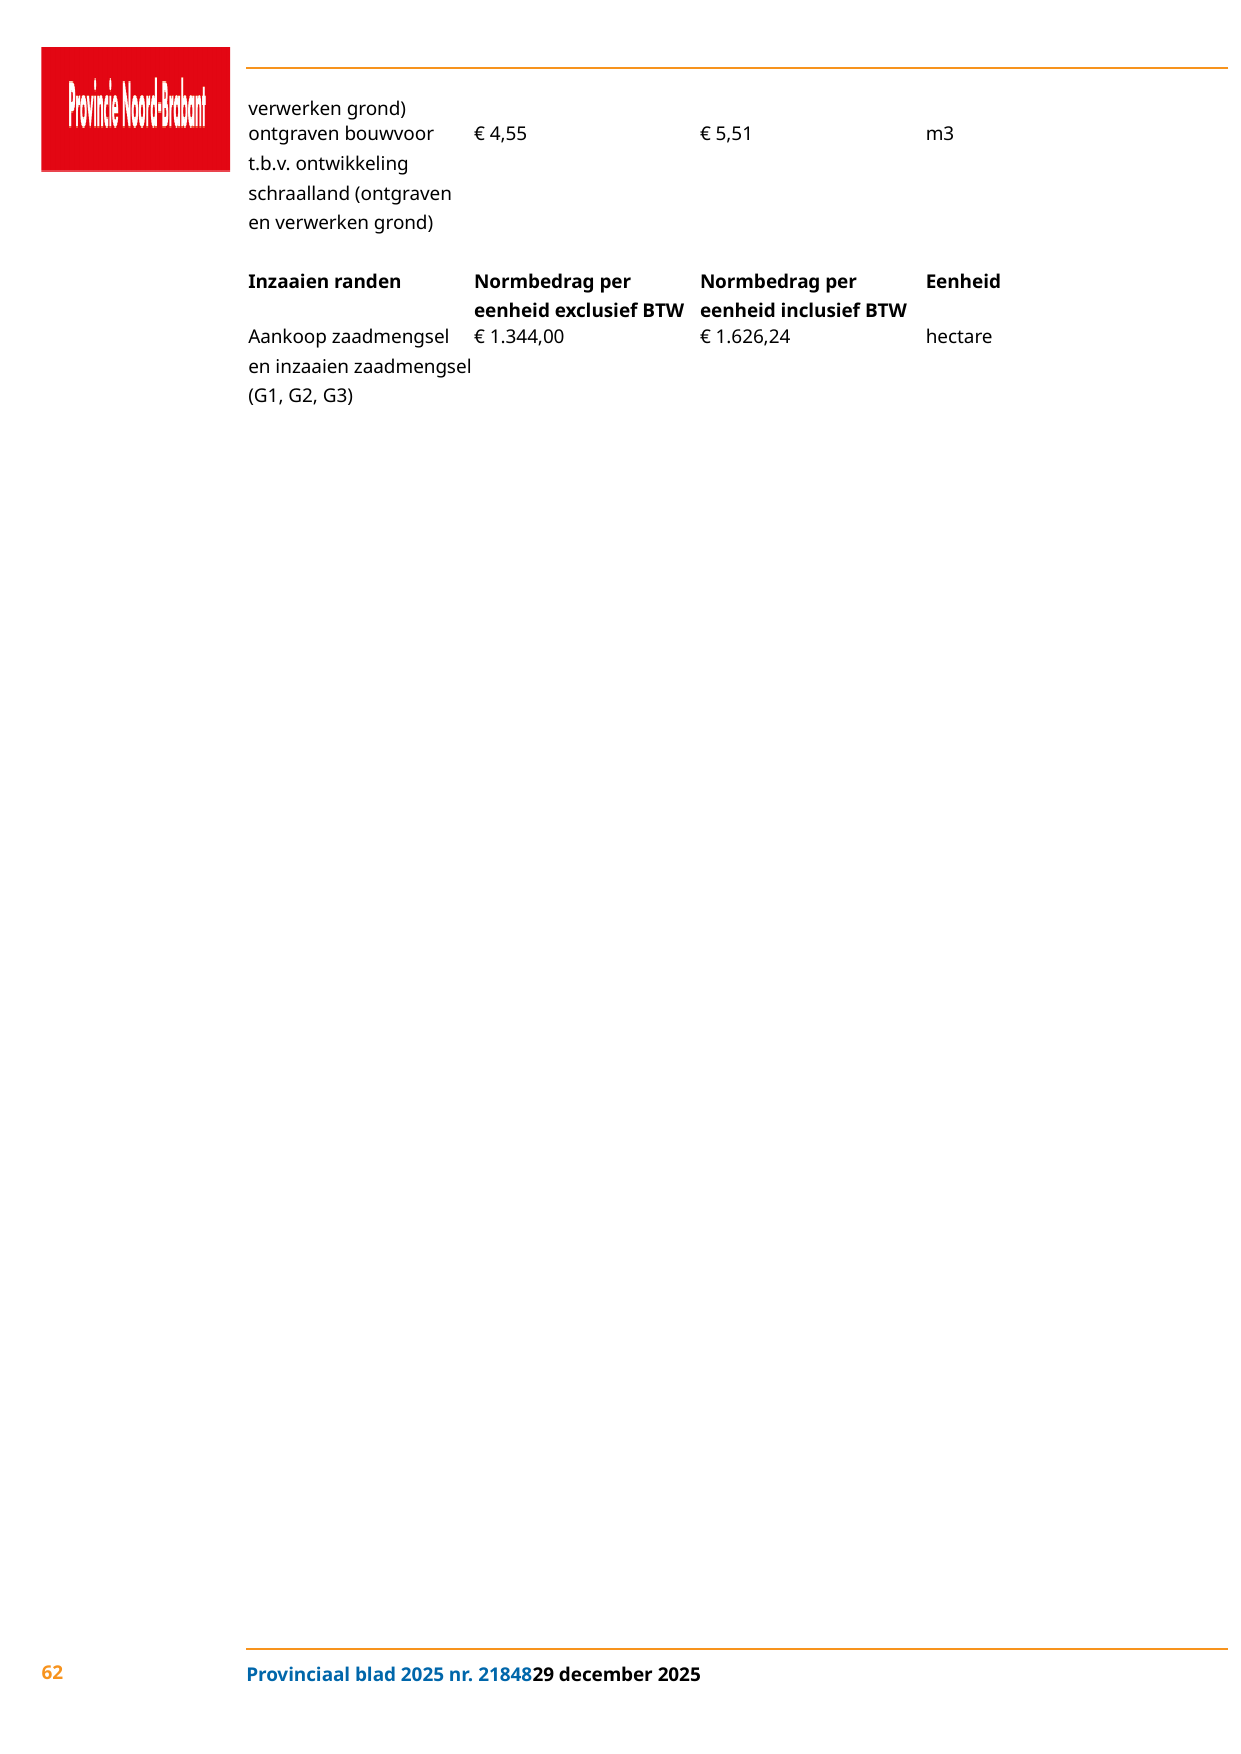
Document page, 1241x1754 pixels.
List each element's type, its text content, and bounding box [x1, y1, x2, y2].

table_cell hectare [926, 323, 1152, 408]
table_cell Aankoop zaadmengsel en inzaaien zaadmengsel (G1, G2, G3) [248, 323, 474, 408]
table_cell m3 [926, 121, 1152, 235]
table_header Normbedrag per eenheid exclusief BTW [474, 268, 700, 323]
table_header Inzaaien randen [248, 268, 474, 323]
table_header Normbedrag per eenheid inclusief BTW [700, 268, 926, 323]
table_cell [474, 95, 700, 121]
table_cell ontgraven bouwvoor t.b.v. ontwikkeling schraalland (ontgraven en verwerken grond) [248, 121, 474, 235]
table_cell € 1.344,00 [474, 323, 700, 408]
table_cell [700, 95, 926, 121]
picture [41, 47, 231, 172]
table_cell € 5,51 [700, 121, 926, 235]
table_cell [926, 95, 1152, 121]
table_cell € 4,55 [474, 121, 700, 235]
table_cell € 1.626,24 [700, 323, 926, 408]
table_header Eenheid [926, 268, 1152, 323]
table_cell verwerken grond) [248, 95, 474, 121]
